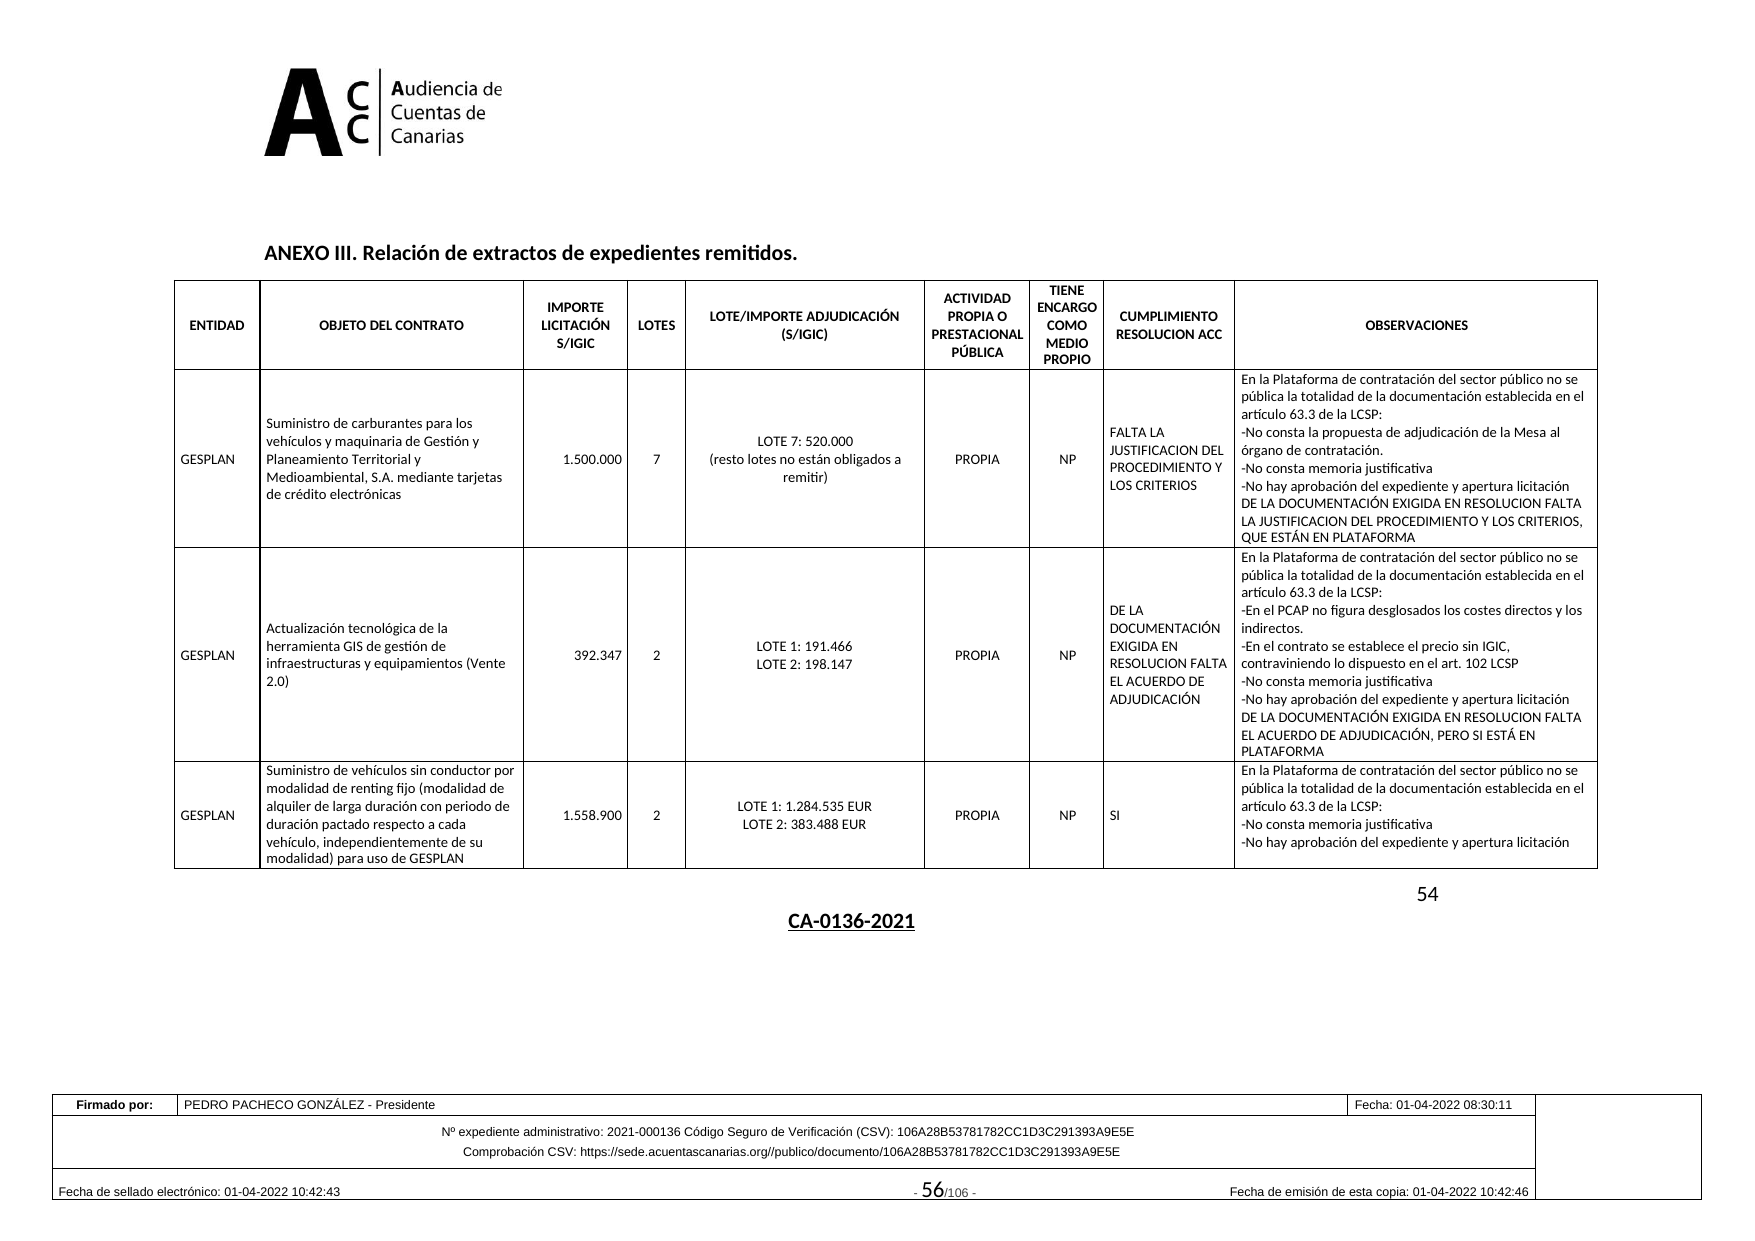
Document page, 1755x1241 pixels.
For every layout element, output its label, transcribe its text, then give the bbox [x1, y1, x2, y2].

table_header OBSERVACIONES [1235, 281, 1597, 369]
table_cell PROPIA [925, 370, 1029, 547]
table_cell LOTE 1: 191.466 LOTE 2: 198.147 [686, 548, 924, 761]
table_header IMPORTE LICITACIÓN S/IGIC [524, 281, 627, 369]
table_cell Suministro de carburantes para los vehículos y maquinaria de Gestión y Planeamiento Territorial y Medioambiental, S.A. mediante tarjetas de crédito electrónicas [261, 370, 523, 547]
table_cell PROPIA [925, 548, 1029, 761]
table_cell En la Plataforma de contratación del sector público no se pública la totalidad de la documentación establecida en el artículo 63.3 de la LCSP: -No consta memoria justificativa -No hay aprobación del expediente y apertura licitación [1235, 762, 1597, 867]
table_cell 2 [628, 548, 685, 761]
table_cell Actualización tecnológica de la herramienta GIS de gestión de infraestructuras y equipamientos (Vente 2.0) [261, 548, 523, 761]
table_cell GESPLAN [175, 762, 259, 867]
text CA-0136-2021 [262, 907, 1441, 934]
table_cell NP [1030, 370, 1103, 547]
table_cell 2 [628, 762, 685, 867]
table_cell 1.500.000 [524, 370, 627, 547]
table_cell 392.347 [524, 548, 627, 761]
table_header CUMPLIMIENTO RESOLUCION ACC [1104, 281, 1234, 369]
table_cell DE LA DOCUMENTACIÓN EXIGIDA EN RESOLUCION FALTA EL ACUERDO DE ADJUDICACIÓN [1104, 548, 1234, 761]
table_cell FALTA LA JUSTIFICACION DEL PROCEDIMIENTO Y LOS CRITERIOS [1104, 370, 1234, 547]
table_cell GESPLAN [175, 370, 259, 547]
table_cell NP [1030, 548, 1103, 761]
table_cell 7 [628, 370, 685, 547]
table_cell NP [1030, 762, 1103, 867]
table_cell En la Plataforma de contratación del sector público no se pública la totalidad de la documentación establecida en el artículo 63.3 de la LCSP: -No consta la propuesta de adjudicación de la Mesa al órgano de contratación. -No consta memoria justificativa -No hay aprobación del expediente y apertura licitación DE LA DOCUMENTACIÓN EXIGIDA EN RESOLUCION FALTA LA JUSTIFICACION DEL PROCEDIMIENTO Y LOS CRITERIOS, QUE ESTÁN EN PLATAFORMA [1235, 370, 1597, 547]
table_cell SI [1104, 762, 1234, 867]
text ANEXO III. Relación de extractos de expedientes remitidos. [264, 239, 1714, 266]
table_cell 1.558.900 [524, 762, 627, 867]
table_cell Suministro de vehículos sin conductor por modalidad de renting fijo (modalidad de alquiler de larga duración con periodo de duración pactado respecto a cada vehículo, independientemente de su modalidad) para uso de GESPLAN [261, 762, 523, 867]
table_header ACTIVIDAD PROPIA O PRESTACIONAL PÚBLICA [925, 281, 1029, 369]
table_cell LOTE 1: 1.284.535 EUR LOTE 2: 383.488 EUR [686, 762, 924, 867]
table_cell GESPLAN [175, 548, 259, 761]
table_cell LOTE 7: 520.000 (resto lotes no están obligados a remitir) [686, 370, 924, 547]
table_cell PROPIA [925, 762, 1029, 867]
table_cell En la Plataforma de contratación del sector público no se pública la totalidad de la documentación establecida en el artículo 63.3 de la LCSP: -En el PCAP no figura desglosados los costes directos y los indirectos. -En el contrato se establece el precio sin IGIC, contraviniendo lo dispuesto en el art. 102 LCSP -No consta memoria justificativa -No hay aprobación del expediente y apertura licitación DE LA DOCUMENTACIÓN EXIGIDA EN RESOLUCION FALTA EL ACUERDO DE ADJUDICACIÓN, PERO SI ESTÁ EN PLATAFORMA [1235, 548, 1597, 761]
text 54 [1414, 880, 1441, 907]
table_header LOTE/IMPORTE ADJUDICACIÓN (S/IGIC) [686, 281, 924, 369]
table_header OBJETO DEL CONTRATO [261, 281, 523, 369]
table_header TIENE ENCARGO COMO MEDIO PROPIO [1030, 281, 1103, 369]
table_header ENTIDAD [175, 281, 259, 369]
table_header LOTES [628, 281, 685, 369]
